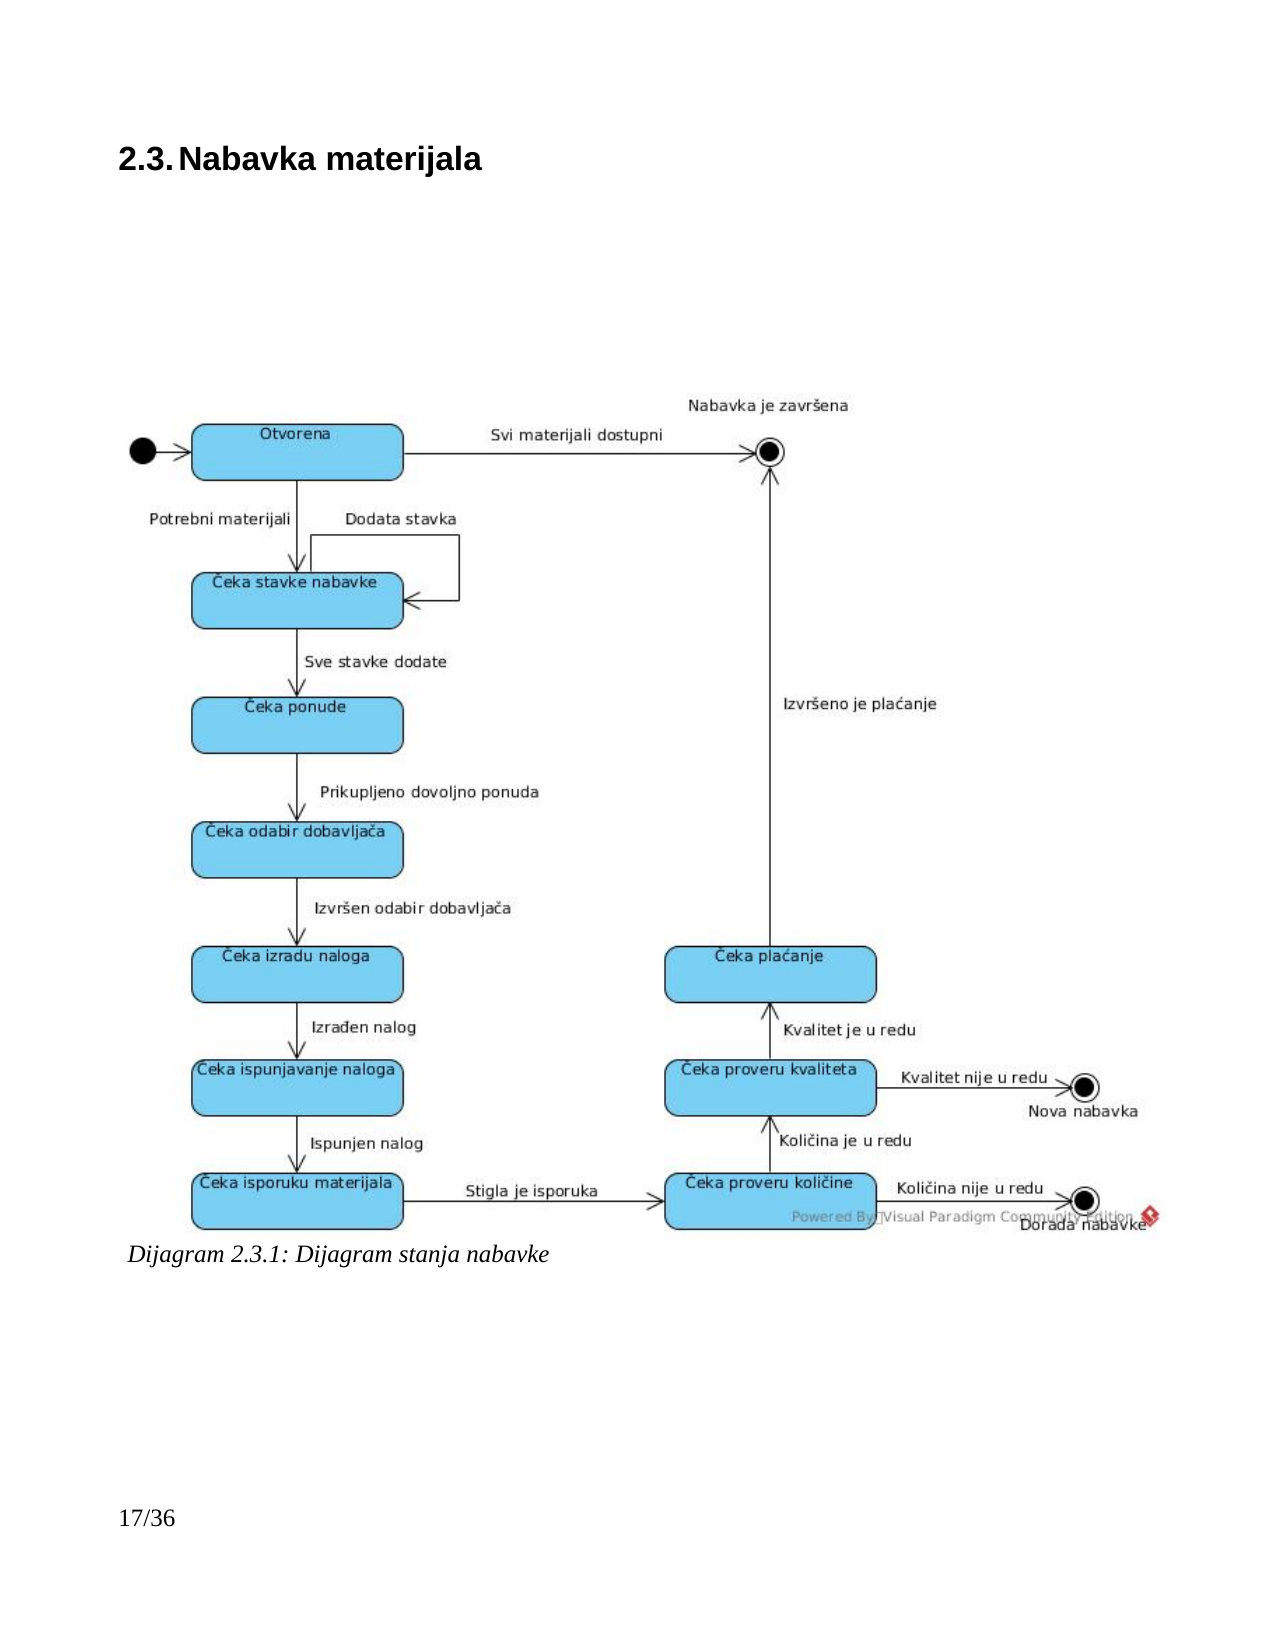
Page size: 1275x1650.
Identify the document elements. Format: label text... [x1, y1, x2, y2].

text Dijagram 2.3.1: Dijagram stanja nabavke [127, 1240, 1166, 1268]
subtitle [127, 381, 1166, 393]
subtitle Nabavka materijala [118, 139, 1157, 178]
picture [127, 393, 1167, 1240]
